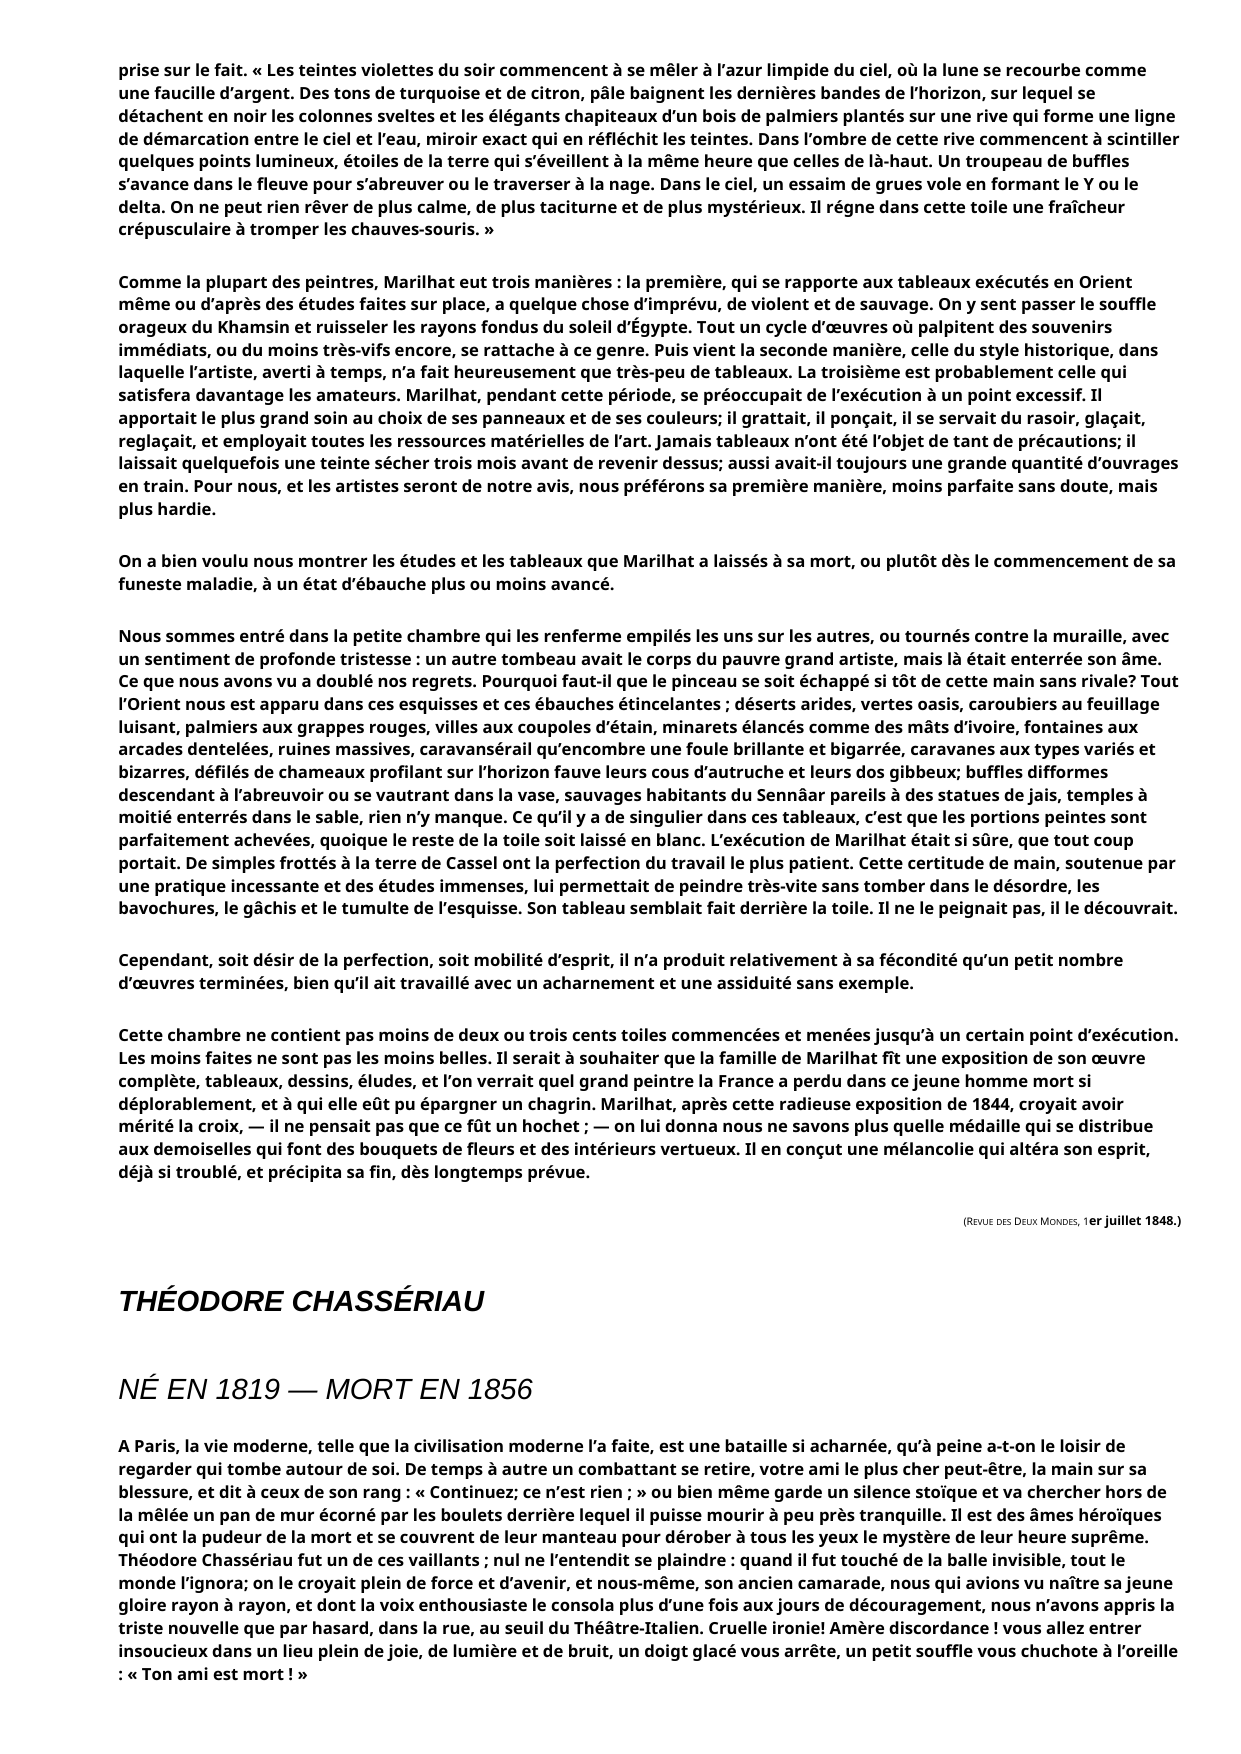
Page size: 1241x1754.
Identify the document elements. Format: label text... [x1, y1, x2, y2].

subtitle NÉ EN 1819 — MORT EN 1856 [118, 1372, 1181, 1406]
text A Paris, la vie moderne, telle que la civilisation moderne l’a faite, est une bataille si acharnée, qu’à peine a-t-on le loisir de regarder qui tombe autour de soi. De temps à autre un combattant se retire, votre ami le plus cher peut-être, la main sur sa blessure, et dit à ceux de son rang : « Continuez; ce n’est rien ; » ou bien même garde un silence stoïque et va chercher hors de la mêlée un pan de mur écorné par les boulets derrière lequel il puisse mourir à peu près tranquille. Il est des âmes héroïques qui ont la pudeur de la mort et se couvrent de leur manteau pour dérober à tous les yeux le mystère de leur heure suprême. Théodore Chassériau fut un de ces vaillants ; nul ne l’entendit se plaindre : quand il fut touché de la balle invisible, tout le monde l’ignora; on le croyait plein de force et d’avenir, et nous-même, son ancien camarade, nous qui avions vu naître sa jeune gloire rayon à rayon, et dont la voix enthousiaste le consola plus d’une fois aux jours de découragement, nous n’avons appris la triste nouvelle que par hasard, dans la rue, au seuil du Théâtre-Italien. Cruelle ironie! Amère discordance ! vous allez entrer insoucieux dans un lieu plein de joie, de lumière et de bruit, un doigt glacé vous arrête, un petit souffle vous chuchote à l’oreille : « Ton ami est mort ! » [118, 1435, 1181, 1685]
text Cette chambre ne contient pas moins de deux ou trois cents toiles commencées et menées jusqu’à un certain point d’exécution. Les moins faites ne sont pas les moins belles. Il serait à souhaiter que la famille de Marilhat fît une exposition de son œuvre complète, tableaux, dessins, éludes, et l’on verrait quel grand peintre la France a perdu dans ce jeune homme mort si déplorablement, et à qui elle eût pu épargner un chagrin. Marilhat, après cette radieuse exposition de 1844, croyait avoir mérité la croix, — il ne pensait pas que ce fût un hochet ; — on lui donna nous ne savons plus quelle médaille qui se distribue aux demoiselles qui font des bouquets de fleurs et des intérieurs vertueux. Il en conçut une mélancolie qui altéra son esprit, déjà si troublé, et précipita sa fin, dès longtemps prévue. [118, 1024, 1181, 1183]
text Cependant, soit désir de la perfection, soit mobilité d’esprit, il n’a produit relativement à sa fécondité qu’un petit nombre d’œuvres terminées, bien qu’il ait travaillé avec un acharnement et une assiduité sans exemple. [118, 949, 1181, 994]
text (Revue des Deux Mondes, 1er juillet 1848.) [118, 1212, 1181, 1229]
text On a bien voulu nous montrer les études et les tableaux que Marilhat a laissés à sa mort, ou plutôt dès le commencement de sa funeste maladie, à un état d’ébauche plus ou moins avancé. [118, 549, 1181, 595]
text Comme la plupart des peintres, Marilhat eut trois manières : la première, qui se rapporte aux tableaux exécutés en Orient même ou d’après des études faites sur place, a quelque chose d’imprévu, de violent et de sauvage. On y sent passer le souffle orageux du Khamsin et ruisseler les rayons fondus du soleil d’Égypte. Tout un cycle d’œuvres où palpitent des souvenirs immédiats, ou du moins très-vifs encore, se rattache à ce genre. Puis vient la seconde manière, celle du style historique, dans laquelle l’artiste, averti à temps, n’a fait heureusement que très-peu de tableaux. La troisième est probablement celle qui satisfera davantage les amateurs. Marilhat, pendant cette période, se préoccupait de l’exécution à un point excessif. Il apportait le plus grand soin au choix de ses panneaux et de ses couleurs; il grattait, il ponçait, il se servait du rasoir, glaçait, reglaçait, et employait toutes les ressources matérielles de l’art. Jamais tableaux n’ont été l’objet de tant de précautions; il laissait quelquefois une teinte sécher trois mois avant de revenir dessus; aussi avait-il toujours une grande quantité d’ouvrages en train. Pour nous, et les artistes seront de notre avis, nous préférons sa première manière, moins parfaite sans doute, mais plus hardie. [118, 270, 1181, 520]
text prise sur le fait. « Les teintes violettes du soir commencent à se mêler à l’azur limpide du ciel, où la lune se recourbe comme une faucille d’argent. Des tons de turquoise et de citron, pâle baignent les dernières bandes de l’horizon, sur lequel se détachent en noir les colonnes sveltes et les élégants chapiteaux d’un bois de palmiers plantés sur une rive qui forme une ligne de démarcation entre le ciel et l’eau, miroir exact qui en réfléchit les teintes. Dans l’ombre de cette rive commencent à scintiller quelques points lumineux, étoiles de la terre qui s’éveillent à la même heure que celles de là-haut. Un troupeau de buffles s’avance dans le fleuve pour s’abreuver ou le traverser à la nage. Dans le ciel, un essaim de grues vole en formant le Y ou le delta. On ne peut rien rêver de plus calme, de plus taciturne et de plus mystérieux. Il régne dans cette toile une fraîcheur crépusculaire à tromper les chauves-souris. » [118, 59, 1181, 241]
text Nous sommes entré dans la petite chambre qui les renferme empilés les uns sur les autres, ou tournés contre la muraille, avec un sentiment de profonde tristesse : un autre tombeau avait le corps du pauvre grand artiste, mais là était enterrée son âme. Ce que nous avons vu a doublé nos regrets. Pourquoi faut-il que le pinceau se soit échappé si tôt de cette main sans rivale? Tout l’Orient nous est apparu dans ces esquisses et ces ébauches étincelantes ; déserts arides, vertes oasis, caroubiers au feuillage luisant, palmiers aux grappes rouges, villes aux coupoles d’étain, minarets élancés comme des mâts d’ivoire, fontaines aux arcades dentelées, ruines massives, caravansérail qu’encombre une foule brillante et bigarrée, caravanes aux types variés et bizarres, défilés de chameaux profilant sur l’horizon fauve leurs cous d’autruche et leurs dos gibbeux; buffles difformes descendant à l’abreuvoir ou se vautrant dans la vase, sauvages habitants du Sennâar pareils à des statues de jais, temples à moitié enterrés dans le sable, rien n’y manque. Ce qu’il y a de singulier dans ces tableaux, c’est que les portions peintes sont parfaitement achevées, quoique le reste de la toile soit laissé en blanc. L’exécution de Marilhat était si sûre, que tout coup portait. De simples frottés à la terre de Cassel ont la perfection du travail le plus patient. Cette certitude de main, soutenue par une pratique incessante et des études immenses, lui permettait de peindre très-vite sans tomber dans le désordre, les bavochures, le gâchis et le tumulte de l’esquisse. Son tableau semblait fait derrière la toile. Il ne le peignait pas, il le découvrait. [118, 624, 1181, 919]
subtitle THÉODORE CHASSÉRIAU [118, 1284, 1181, 1317]
